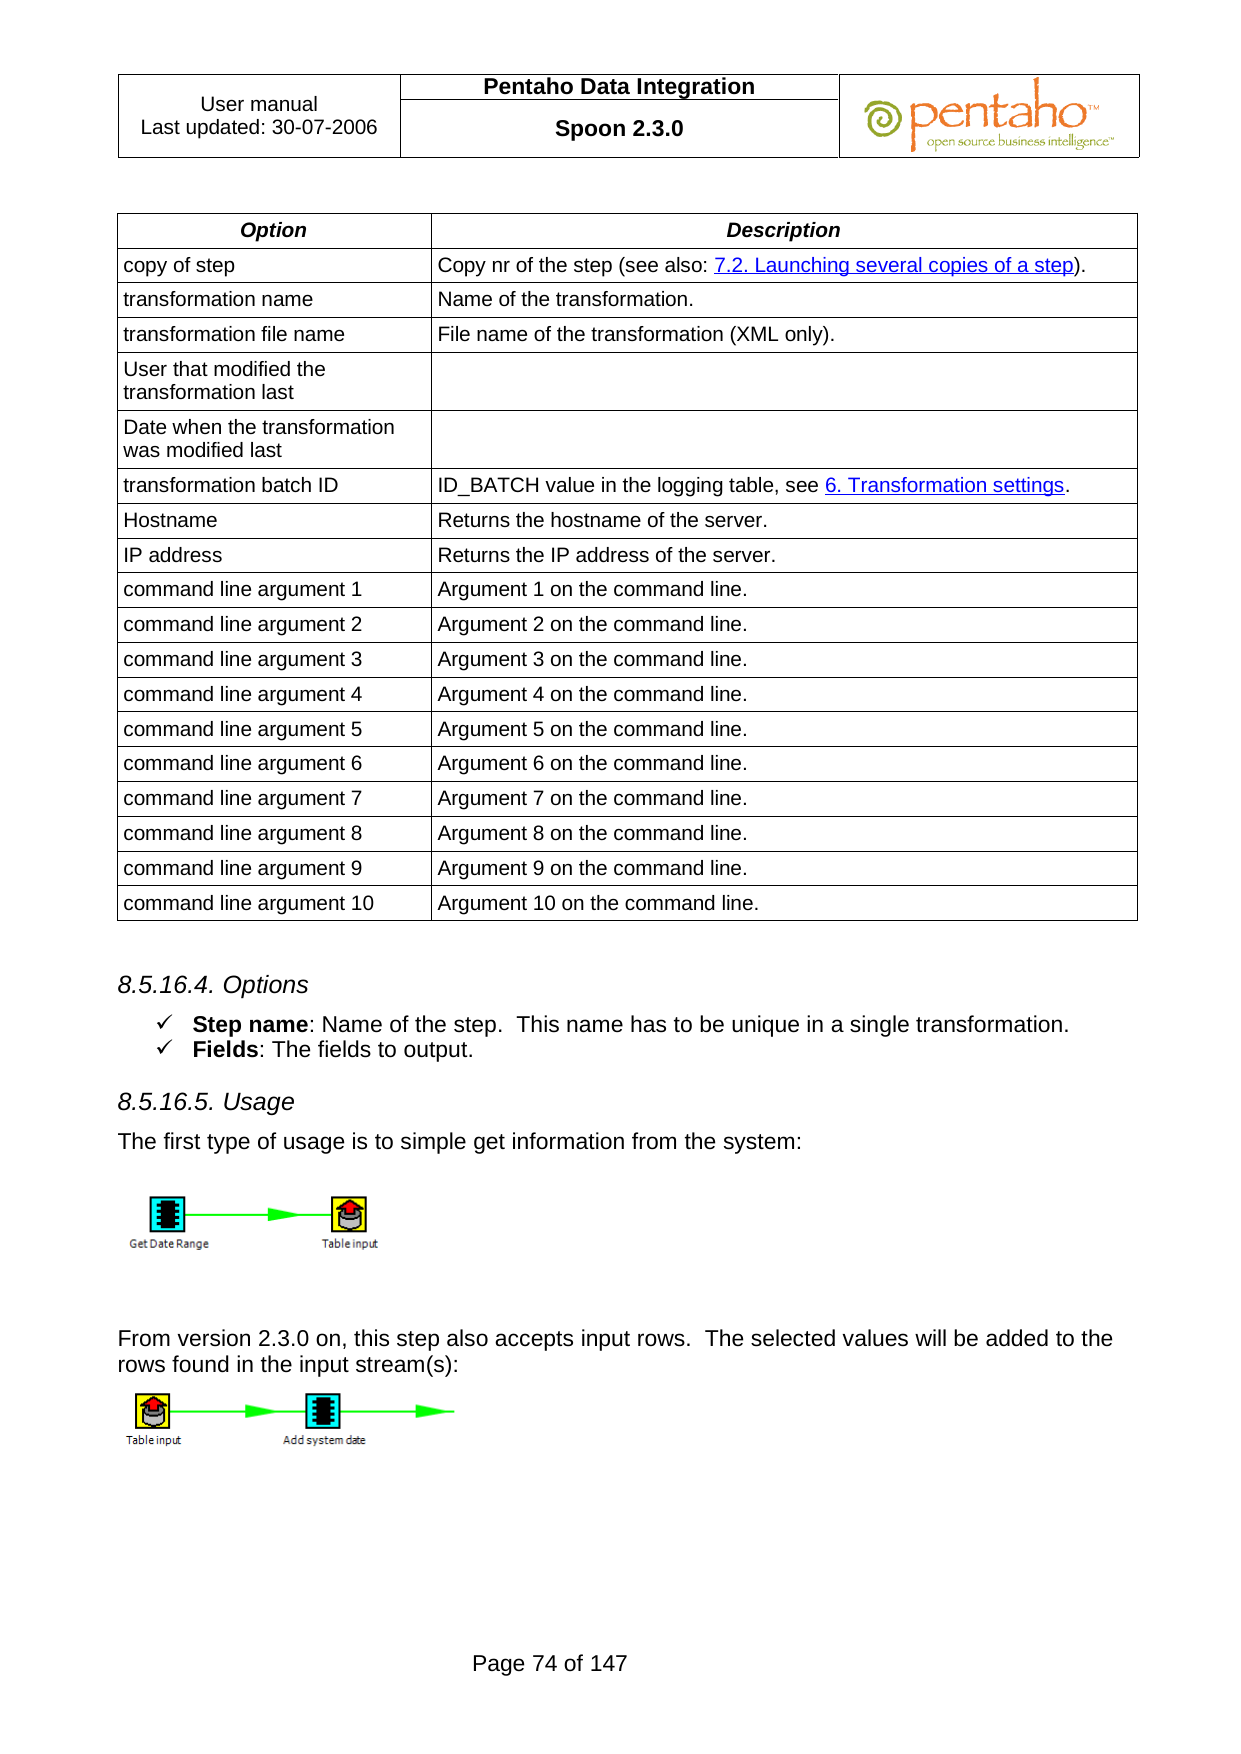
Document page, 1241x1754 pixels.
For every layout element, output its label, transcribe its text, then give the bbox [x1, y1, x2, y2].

table_cell Date when the transformation was modified last [118, 411, 431, 468]
table_cell Argument 4 on the command line. [432, 678, 1137, 711]
table_cell command line argument 7 [118, 782, 431, 816]
table_cell [432, 353, 1137, 410]
picture [117, 1179, 435, 1301]
table_header Option [118, 214, 431, 248]
table_cell Argument 6 on the command line. [432, 747, 1137, 781]
table_cell Argument 7 on the command line. [432, 782, 1137, 816]
table_cell Argument 9 on the command line. [432, 852, 1137, 885]
table_cell Argument 1 on the command line. [432, 573, 1137, 607]
table_cell Name of the transformation. [432, 283, 1137, 317]
table_cell transformation name [118, 283, 431, 317]
table_cell [432, 411, 1137, 468]
subtitle Usage [117, 1088, 1137, 1116]
table_cell Returns the hostname of the server. [432, 504, 1137, 538]
table_cell command line argument 1 [118, 573, 431, 607]
list Fields: The fields to output. [155, 1037, 1137, 1063]
table_header Description [432, 214, 1137, 248]
table_cell Argument 10 on the command line. [432, 886, 1137, 920]
table_cell command line argument 2 [118, 608, 431, 642]
table_cell Argument 5 on the command line. [432, 712, 1137, 746]
table_cell command line argument 6 [118, 747, 431, 781]
table_cell File name of the transformation (XML only). [432, 318, 1137, 352]
table_cell Argument 2 on the command line. [432, 608, 1137, 642]
table_cell copy of step [118, 249, 431, 282]
table_cell ID_BATCH value in the logging table, see 6. Transformation settings. [432, 469, 1137, 503]
table_cell IP address [118, 539, 431, 572]
table_cell command line argument 5 [118, 712, 431, 746]
text The first type of usage is to simple get information from the system: [117, 1128, 1137, 1154]
table_cell command line argument 3 [118, 643, 431, 677]
table_cell Hostname [118, 504, 431, 538]
table_cell command line argument 8 [118, 817, 431, 851]
picture [117, 1377, 455, 1497]
table_cell Argument 3 on the command line. [432, 643, 1137, 677]
table_cell Returns the IP address of the server. [432, 539, 1137, 572]
table_cell command line argument 4 [118, 678, 431, 711]
text From version 2.3.0 on, this step also accepts input rows. The selected values will be added to the rows found in the input stream(s): [117, 1326, 1137, 1377]
subtitle Options [117, 971, 1137, 999]
table_cell transformation batch ID [118, 469, 431, 503]
table_cell transformation file name [118, 318, 431, 352]
list Step name: Name of the step. This name has to be unique in a single transformation. [155, 1011, 1137, 1037]
table_cell command line argument 10 [118, 886, 431, 920]
table_cell User that modified the transformation last [118, 353, 431, 410]
table_cell command line argument 9 [118, 852, 431, 885]
table_cell Argument 8 on the command line. [432, 817, 1137, 851]
table_cell Copy nr of the step (see also: 7.2. Launching several copies of a step). [432, 249, 1137, 282]
